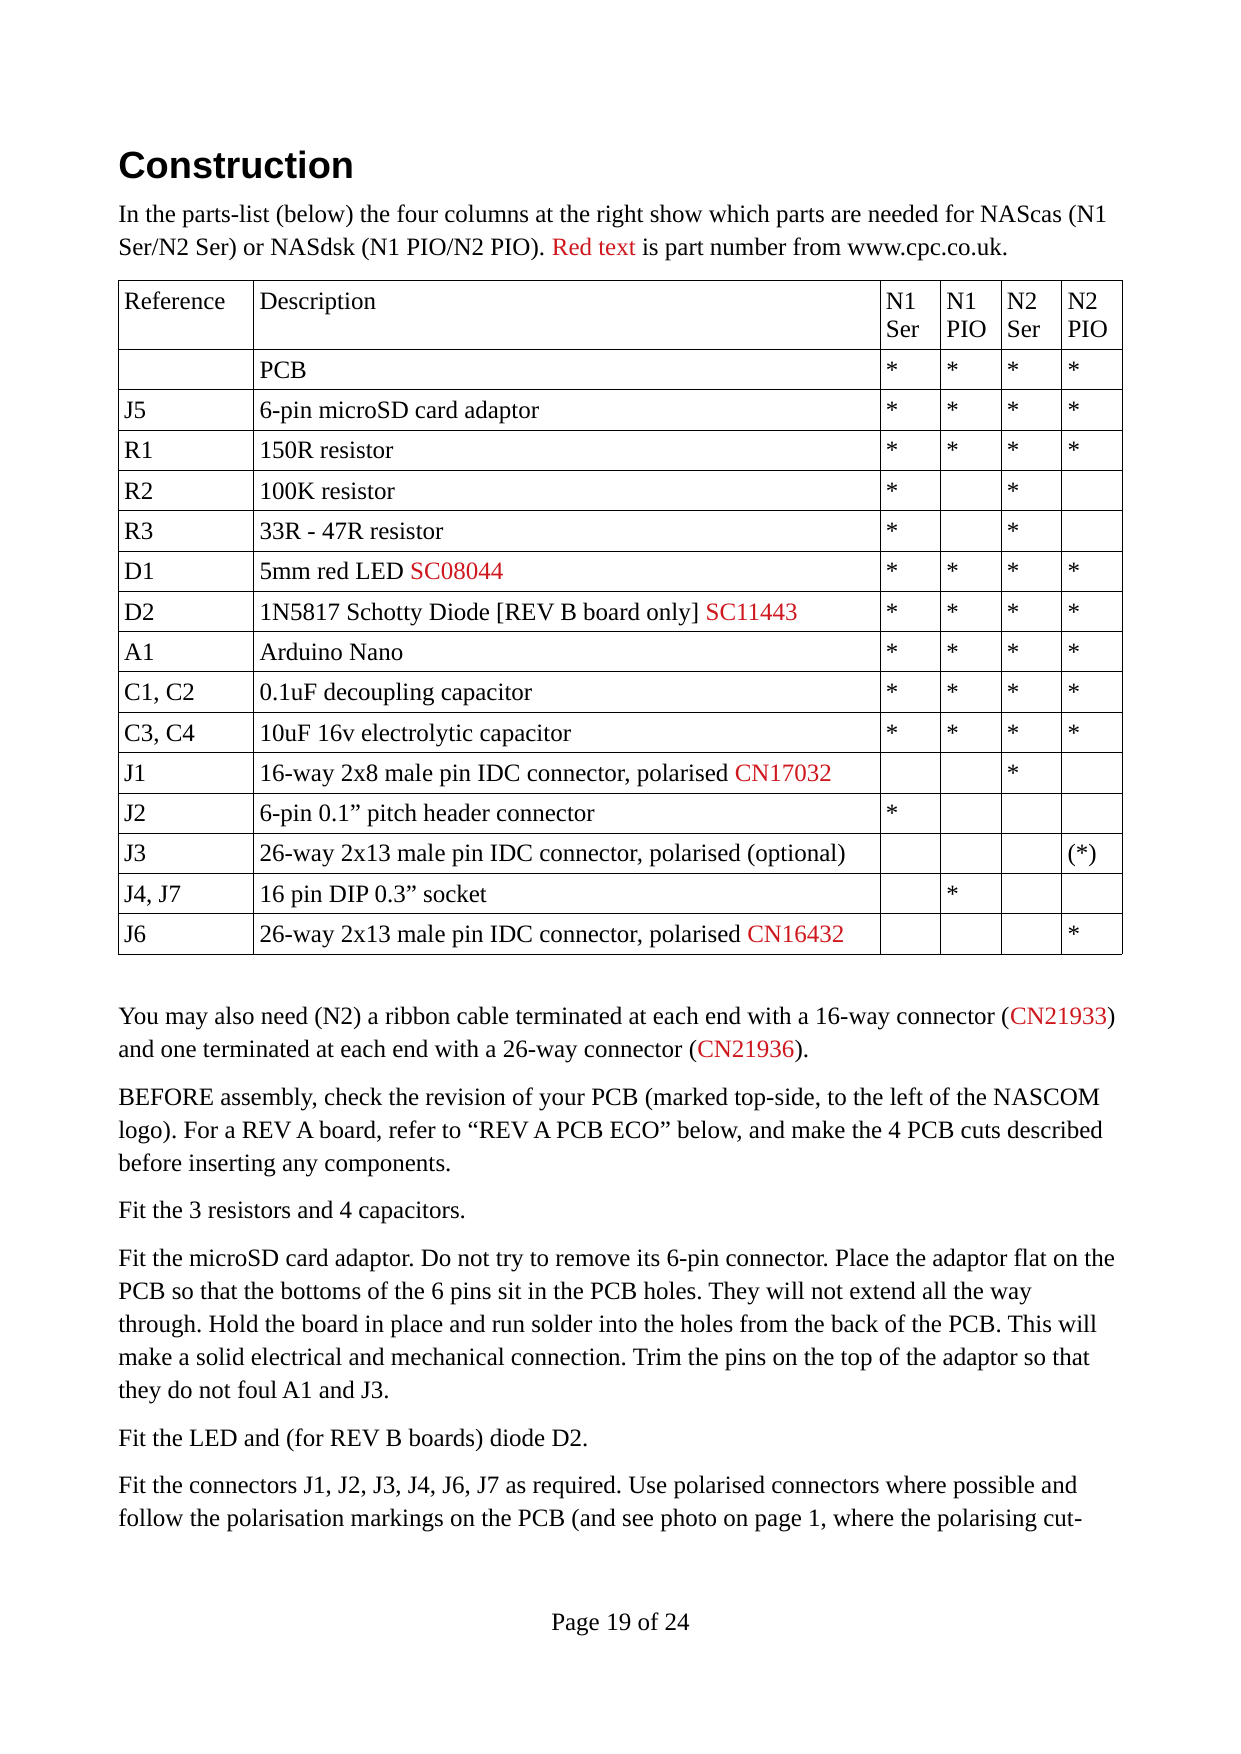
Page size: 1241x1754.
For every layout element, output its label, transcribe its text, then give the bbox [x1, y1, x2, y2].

table_cell * [941, 632, 1001, 671]
table_cell * [1062, 552, 1122, 591]
table_cell [1002, 914, 1061, 954]
table_cell * [1062, 390, 1122, 429]
table_cell * [1002, 350, 1061, 389]
table_cell * [1002, 713, 1061, 752]
table_cell C3, C4 [119, 713, 253, 752]
table_cell [1002, 834, 1061, 873]
text Fit the LED and (for REV B boards) diode D2. [118, 1423, 1122, 1452]
table_header Description [254, 281, 880, 349]
table_header N1 Ser [881, 281, 940, 349]
table_cell 150R resistor [254, 431, 880, 470]
table_cell D1 [119, 552, 253, 591]
table_cell [941, 471, 1001, 510]
table_cell * [881, 471, 940, 510]
table_cell (*) [1062, 834, 1122, 873]
table_cell J4, J7 [119, 874, 253, 913]
table_cell [941, 511, 1001, 551]
table_cell * [941, 390, 1001, 429]
table_cell * [881, 511, 940, 551]
table_cell A1 [119, 632, 253, 671]
table_cell [941, 753, 1001, 792]
table_cell PCB [254, 350, 880, 389]
table_cell * [941, 874, 1001, 913]
table_cell [119, 350, 253, 389]
table_cell * [941, 592, 1001, 631]
table_cell Arduino Nano [254, 632, 880, 671]
table_cell * [1062, 592, 1122, 631]
table_cell * [1062, 914, 1122, 954]
table_cell * [941, 672, 1001, 712]
table_cell 1N5817 Schotty Diode [REV B board only] SC11443 [254, 592, 880, 631]
table_cell [1062, 753, 1122, 792]
table_cell * [1062, 350, 1122, 389]
table_cell 26-way 2x13 male pin IDC connector, polarised CN16432 [254, 914, 880, 954]
table_cell * [1062, 431, 1122, 470]
table_cell C1, C2 [119, 672, 253, 712]
table_cell J3 [119, 834, 253, 873]
table_cell [1002, 794, 1061, 833]
table_cell * [881, 552, 940, 591]
table_header N1 PIO [941, 281, 1001, 349]
table_cell 6-pin microSD card adaptor [254, 390, 880, 429]
table_cell * [1002, 632, 1061, 671]
table_cell * [1062, 672, 1122, 712]
table_cell * [941, 713, 1001, 752]
table_cell 33R - 47R resistor [254, 511, 880, 551]
table_cell 6-pin 0.1” pitch header connector [254, 794, 880, 833]
table_cell J5 [119, 390, 253, 429]
table_cell 26-way 2x13 male pin IDC connector, polarised (optional) [254, 834, 880, 873]
text In the parts-list (below) the four columns at the right show which parts are needed for NAScas (N1 Ser/N2 Ser) or NASdsk (N1 PIO/N2 PIO). Red text is part number from www.cpc.co.uk. [118, 199, 1122, 261]
table_cell 10uF 16v electrolytic capacitor [254, 713, 880, 752]
table_header Reference [119, 281, 253, 349]
table_cell * [1062, 713, 1122, 752]
table_cell R3 [119, 511, 253, 551]
subtitle Construction [118, 143, 1122, 187]
table_cell 5mm red LED SC08044 [254, 552, 880, 591]
table_cell * [881, 713, 940, 752]
table_cell [1062, 794, 1122, 833]
table_cell * [1002, 552, 1061, 591]
table_cell [1062, 874, 1122, 913]
table_cell * [1002, 753, 1061, 792]
table_cell * [881, 592, 940, 631]
table_cell [941, 834, 1001, 873]
table_cell * [881, 632, 940, 671]
table_cell 0.1uF decoupling capacitor [254, 672, 880, 712]
table_cell * [1002, 431, 1061, 470]
text Fit the connectors J1, J2, J3, J4, J6, J7 as required. Use polarised connectors where possible and follow the polarisation markings on the PCB (and see photo on page 1, where the polarising cut- [118, 1471, 1122, 1532]
table_cell * [881, 431, 940, 470]
table_cell [1002, 874, 1061, 913]
table_header N2 Ser [1002, 281, 1061, 349]
table_cell [941, 794, 1001, 833]
table_header N2 PIO [1062, 281, 1122, 349]
table_cell J6 [119, 914, 253, 954]
table_cell [1062, 471, 1122, 510]
table_cell * [1002, 390, 1061, 429]
text Fit the 3 resistors and 4 capacitors. [118, 1196, 1122, 1224]
table_cell [881, 753, 940, 792]
table_cell 16-way 2x8 male pin IDC connector, polarised CN17032 [254, 753, 880, 792]
table_cell * [1062, 632, 1122, 671]
table_cell * [941, 431, 1001, 470]
table_cell [941, 914, 1001, 954]
table_cell R1 [119, 431, 253, 470]
table_cell * [881, 350, 940, 389]
table_cell * [941, 552, 1001, 591]
table_cell * [881, 672, 940, 712]
text You may also need (N2) a ribbon cable terminated at each end with a 16-way connector (CN21933) and one terminated at each end with a 26-way connector (CN21936). [118, 1001, 1122, 1063]
table_cell [881, 834, 940, 873]
table_cell J1 [119, 753, 253, 792]
table_cell * [1002, 511, 1061, 551]
table_cell * [881, 390, 940, 429]
table_cell R2 [119, 471, 253, 510]
table_cell 16 pin DIP 0.3” socket [254, 874, 880, 913]
table_cell [881, 914, 940, 954]
text BEFORE assembly, check the revision of your PCB (marked top-side, to the left of the NASCOM logo). For a REV A board, refer to “REV A PCB ECO” below, and make the 4 PCB cuts described before inserting any components. [118, 1082, 1122, 1177]
table_cell [1062, 511, 1122, 551]
table_cell * [1002, 672, 1061, 712]
table_cell * [1002, 592, 1061, 631]
table_cell * [1002, 471, 1061, 510]
table_cell D2 [119, 592, 253, 631]
table_cell J2 [119, 794, 253, 833]
table_cell 100K resistor [254, 471, 880, 510]
table_cell * [881, 794, 940, 833]
table_cell * [941, 350, 1001, 389]
table_cell [881, 874, 940, 913]
text Fit the microSD card adaptor. Do not try to remove its 6-pin connector. Place the adaptor flat on the PCB so that the bottoms of the 6 pins sit in the PCB holes. They will not extend all the way through. Hold the board in place and run solder into the holes from the back of the PCB. This will make a solid electrical and mechanical connection. Trim the pins on the top of the adaptor so that they do not foul A1 and J3. [118, 1243, 1122, 1404]
